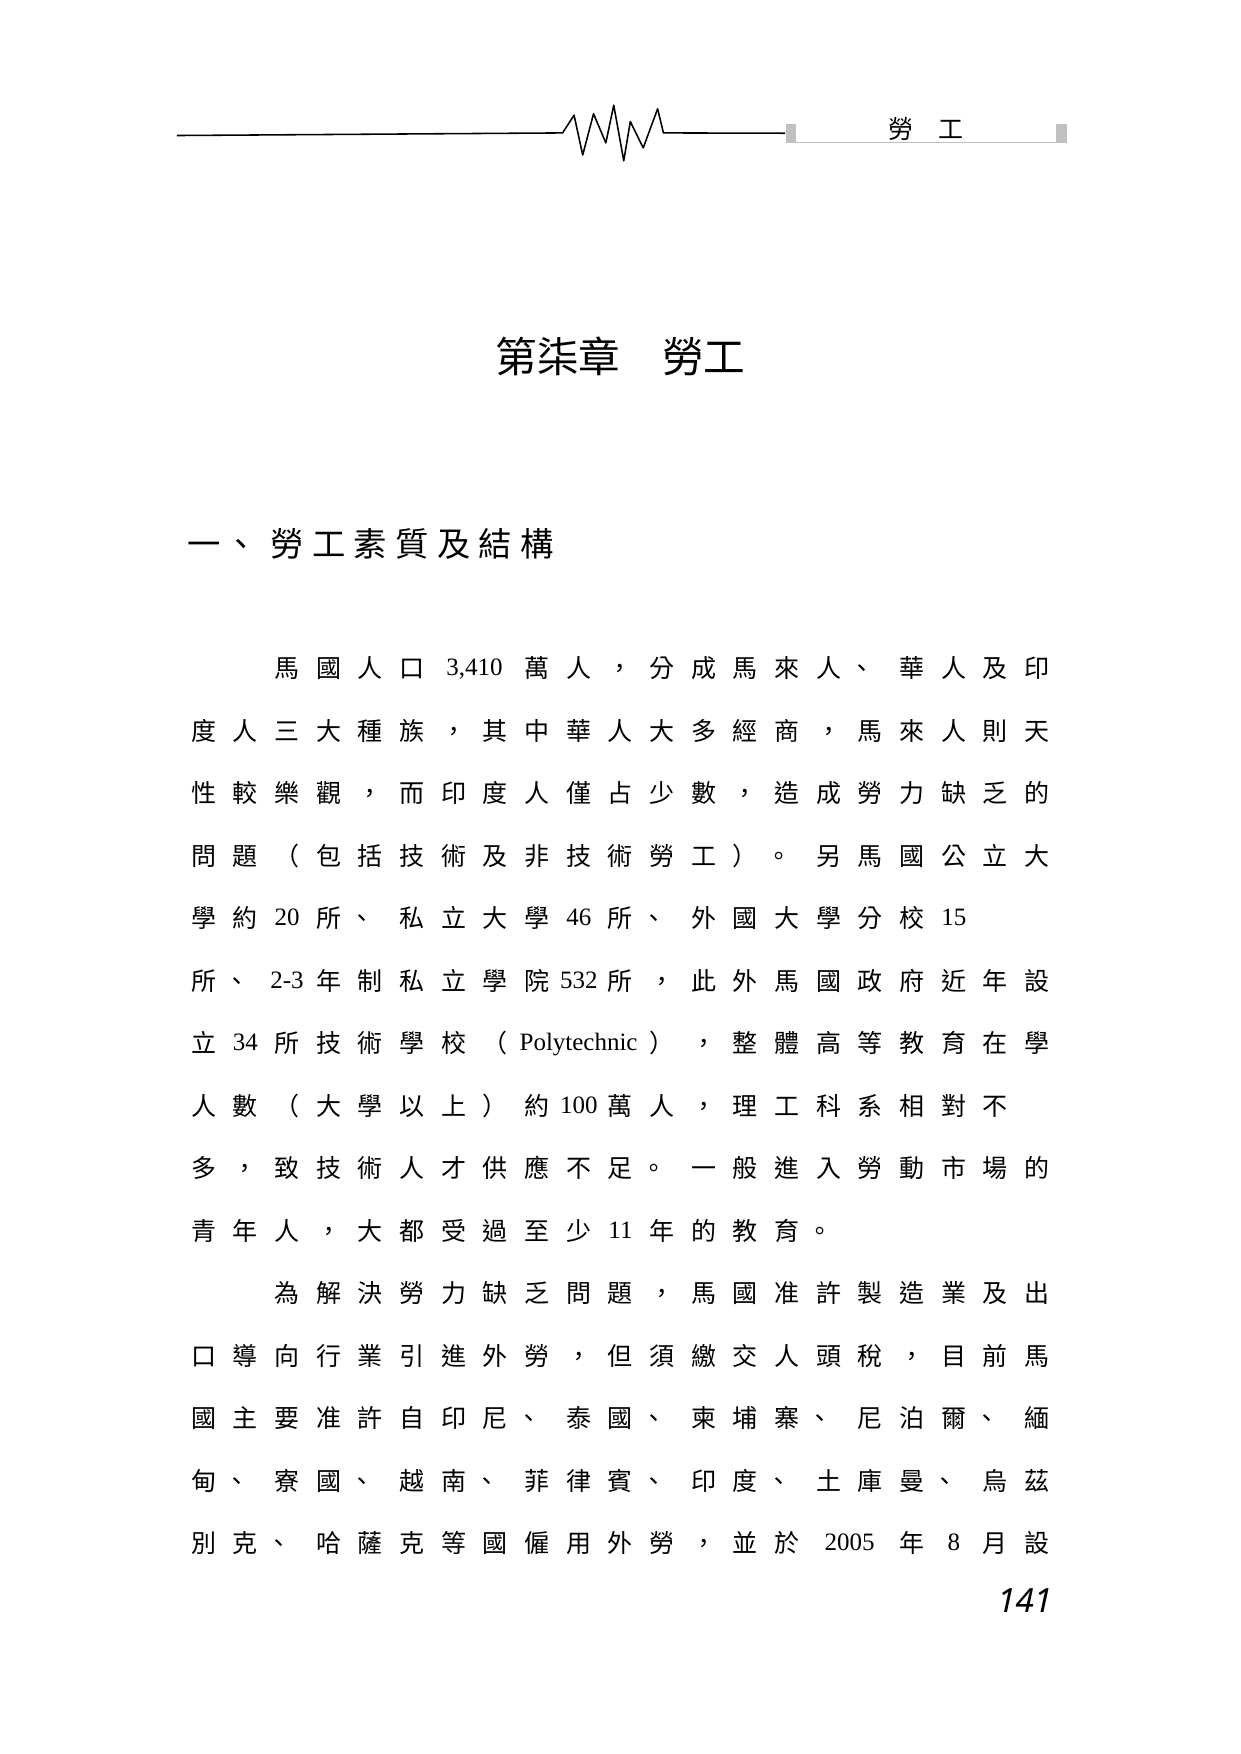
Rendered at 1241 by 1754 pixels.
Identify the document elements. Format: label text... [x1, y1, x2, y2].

text 馬國人口3,410萬人，分成馬來人、華人及印度人三大種族，其中華人大多經商，馬來人則天性較樂觀，而印度人僅占少數，造成勞力缺乏的問題（包括技術及非技術勞工）。另馬國公立大學約20所、私立大學46所、外國大學分校15所、2-3年制私立學院532所，此外馬國政府近年設立34所技術學校（Polytechnic），整體高等教育在學人數（大學以上）約100萬人，理工科系相對不多，致技術人才供應不足。一般進入勞動市場的青年人，大都受過至少11年的教育。 [183, 625, 1058, 1250]
text 為解決勞力缺乏問題，馬國准許製造業及出口導向行業引進外勞，但須繳交人頭稅，目前馬國主要准許自印尼、泰國、柬埔寨、尼泊爾、緬甸、寮國、越南、菲律賓、印度、土庫曼、烏茲別克、哈薩克等國僱用外勞，並於2005年8月設 [183, 1250, 1058, 1563]
text 第柒章 勞工 [183, 313, 1058, 375]
text 一、勞工素質及結構 [183, 500, 1058, 563]
